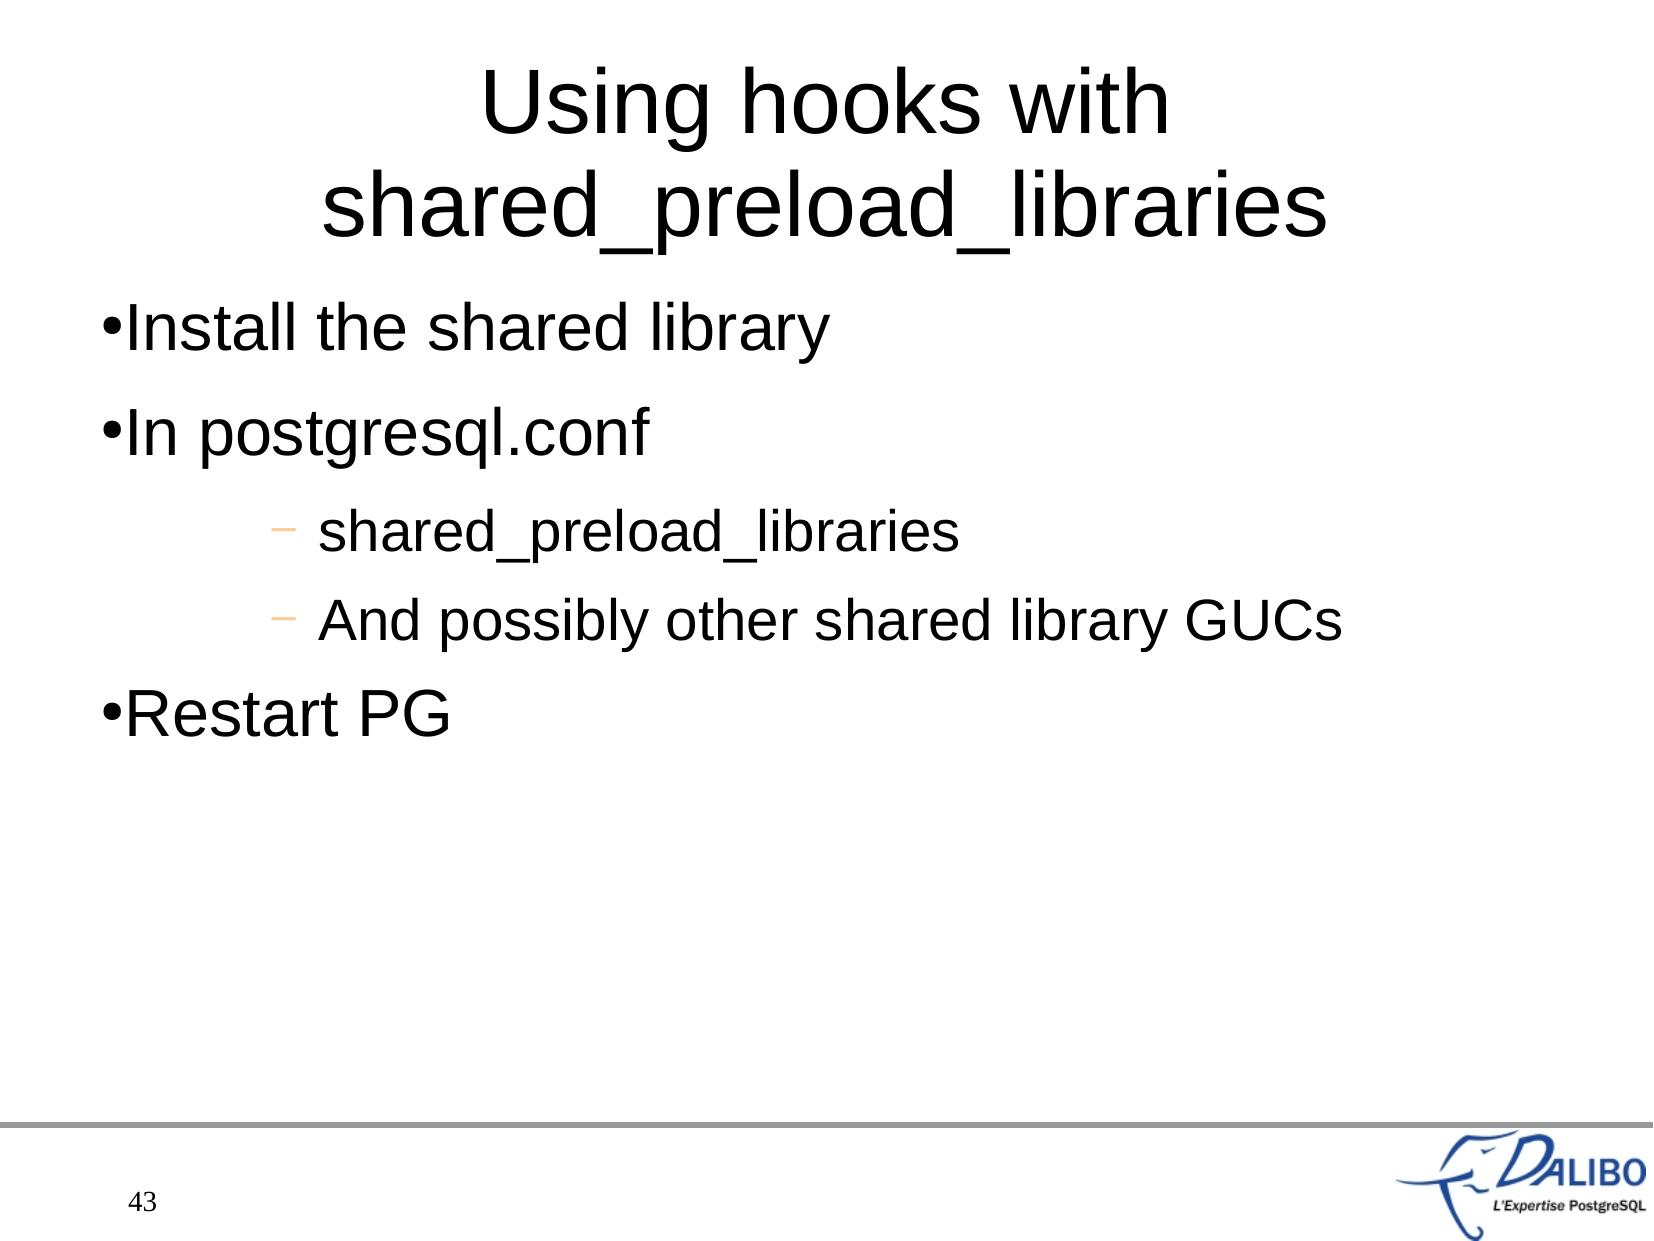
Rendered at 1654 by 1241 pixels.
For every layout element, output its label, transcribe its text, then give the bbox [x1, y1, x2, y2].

list Install the shared library In postgresql.conf shared_preload_libraries And possibly other shared library GUCs Restart PG [82, 290, 1571, 1109]
title Using hooks with shared_preload_libraries [82, 49, 1571, 257]
picture [1395, 1130, 1646, 1241]
